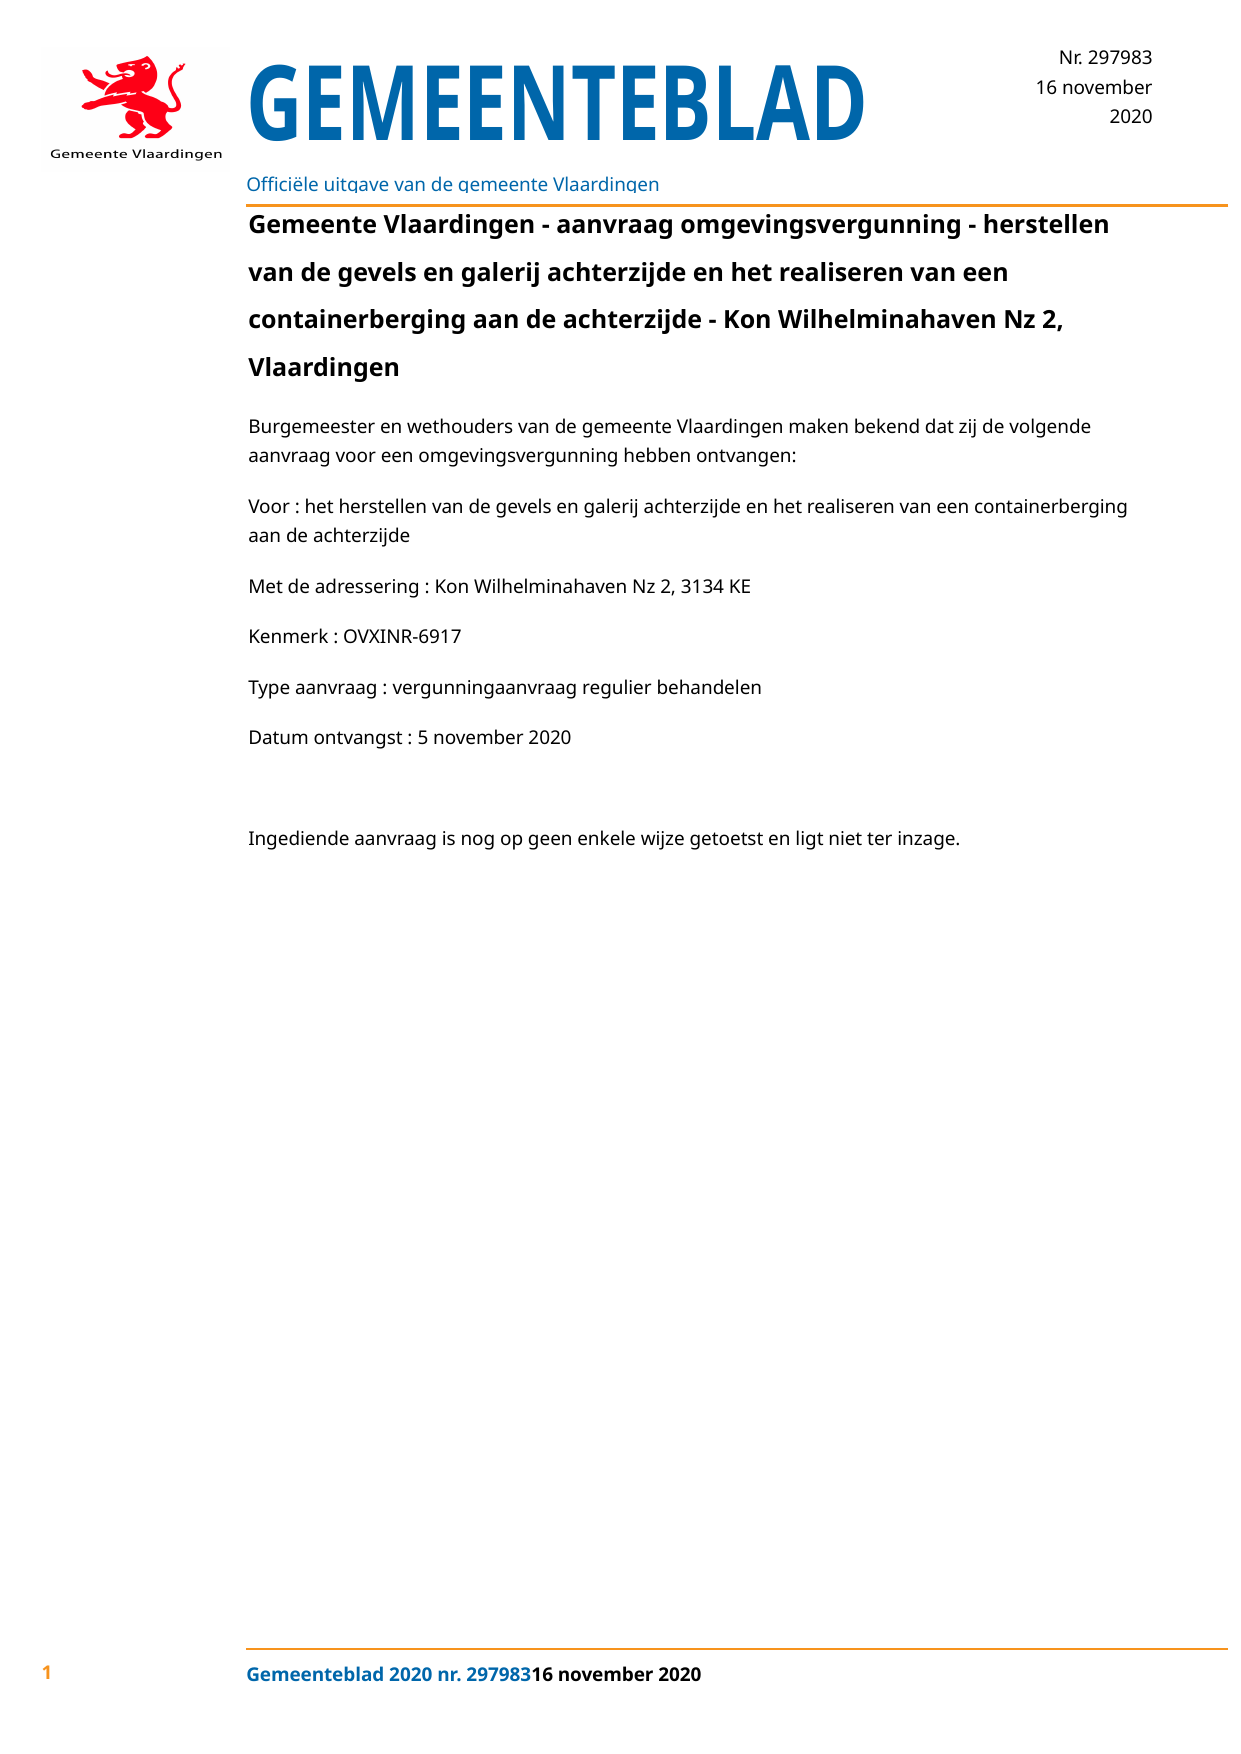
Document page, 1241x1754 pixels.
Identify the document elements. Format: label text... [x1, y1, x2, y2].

text Type aanvraag : vergunningaanvraag regulier behandelen [248, 674, 1152, 700]
text Gemeente Vlaardingen - aanvraag omgevingsvergunning - herstellen van de gevels en galerij achterzijde en het realiseren van een containerberging aan de achterzijde - Kon Wilhelminahaven Nz 2, Vlaardingen [248, 207, 1152, 384]
text Burgemeester en wethouders van de gemeente Vlaardingen maken bekend dat zij de volgende aanvraag voor een omgevingsvergunning hebben ontvangen: [248, 413, 1152, 468]
text Met de adressering : Kon Wilhelminahaven Nz 2, 3134 KE [248, 573, 1152, 599]
text Voor : het herstellen van de gevels en galerij achterzijde en het realiseren van een containerberging aan de achterzijde [248, 493, 1152, 548]
text Datum ontvangst : 5 november 2020 [248, 724, 1152, 750]
text Kenmerk : OVXINR-6917 [248, 623, 1152, 649]
text Ingediende aanvraag is nog op geen enkele wijze getoetst en ligt niet ter inzage. [248, 825, 1152, 851]
picture [41, 47, 231, 172]
